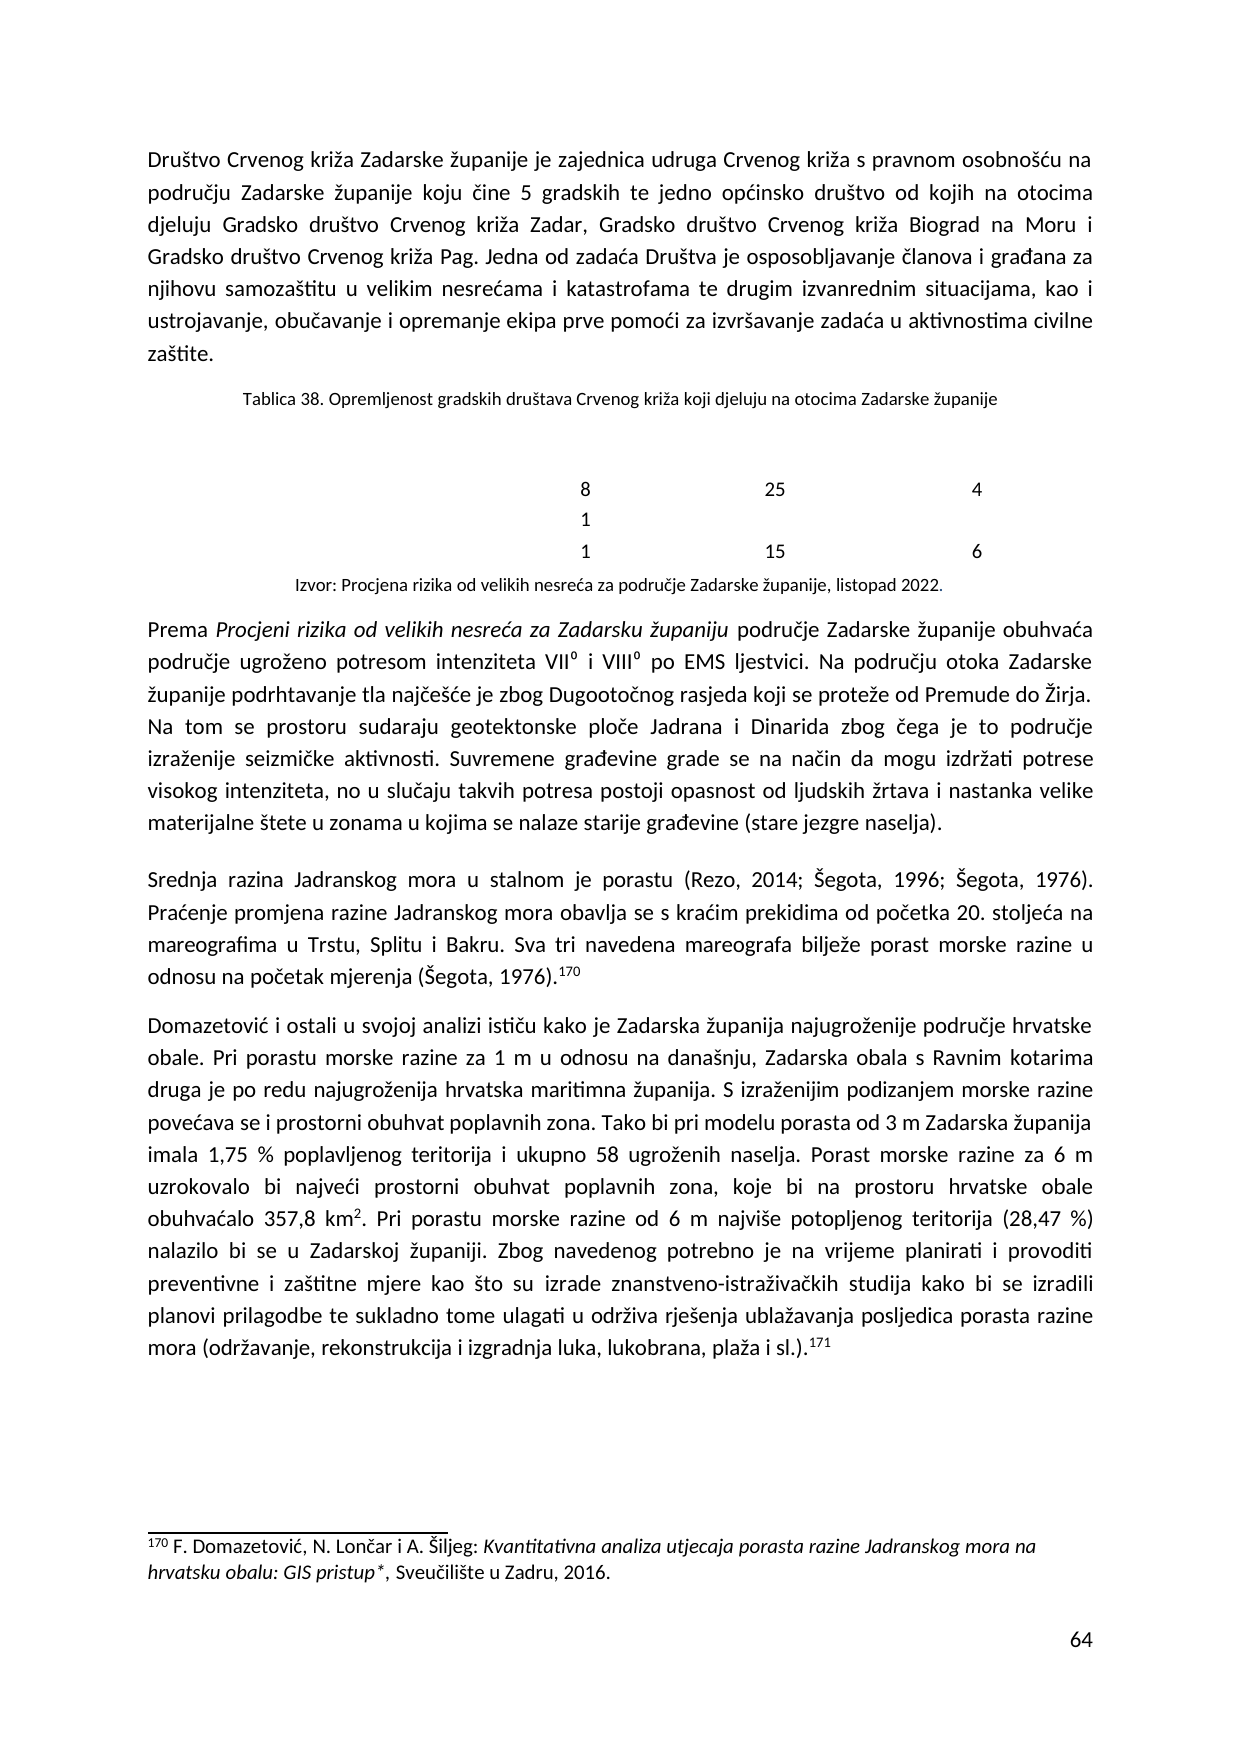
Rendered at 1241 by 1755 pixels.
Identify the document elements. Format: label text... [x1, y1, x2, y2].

text 170 F. Domazetović, N. Lončar i A. Šiljeg: Kvantitativna analiza utjecaja porasta razine Jadranskog mora na hrvatsku obalu: GIS pristup*, Sveučilište u Zadru, 2016. [147, 1529, 1093, 1584]
text Domazetović i ostali u svojoj analizi ističu kako je Zadarska županija najugroženije područje hrvatske obale. Pri porastu morske razine za 1 m u odnosu na današnju, Zadarska obala s Ravnim kotarima druga je po redu najugroženija hrvatska maritimna županija. S izraženijim podizanjem morske razine povećava se i prostorni obuhvat poplavnih zona. Tako bi pri modelu porasta od 3 m Zadarska županija imala 1,75 % poplavljenog teritorija i ukupno 58 ugroženih naselja. Porast morske razine za 6 m uzrokovalo bi najveći prostorni obuhvat poplavnih zona, koje bi na prostoru hrvatske obale obuhvaćalo 357,8 km2. Pri porastu morske razine od 6 m najviše potopljenog teritorija (28,47 %) nalazilo bi se u Zadarskoj županiji. Zbog navedenog potrebno je na vrijeme planirati i provoditi preventivne i zaštitne mjere kao što su izrade znanstveno-istraživačkih studija kako bi se izradili planovi prilagodbe te sukladno tome ulagati u održiva rješenja ublažavanja posljedica porasta razine mora (održavanje, rekonstrukcija i izgradnja luka, lukobrana, plaža i sl.).171 [147, 1011, 1094, 1361]
table_header Osposobljeni za GD Crvenog križa Djelatnici Volonteri pružanje prve pomoći [161, 416, 1093, 472]
text Tablica 38. Opremljenost gradskih društava Crvenog križa koji djeluju na otocima Zadarske županije [159, 387, 1081, 410]
text Izvor: Procjena rizika od velikih nesreća za područje Zadarske županije, listopad 2022. [153, 573, 1087, 596]
text Društvo Crvenog križa Zadarske županije je zajednica udruga Crvenog križa s pravnom osobnošću na području Zadarske županije koju čine 5 gradskih te jedno općinsko društvo od kojih na otocima djeluju Gradsko društvo Crvenog križa Zadar, Gradsko društvo Crvenog križa Biograd na Moru i Gradsko društvo Crvenog križa Pag. Jedna od zadaća Društva je osposobljavanje članova i građana za njihovu samozaštitu u velikim nesrećama i katastrofama te drugim izvanrednim situacijama, kao i ustrojavanje, obučavanje i opremanje ekipa prve pomoći za izvršavanje zadaća u aktivnostima civilne zaštite. [147, 146, 1093, 367]
table_cell 4 [861, 473, 1093, 506]
text Prema Procjeni rizika od velikih nesreća za Zadarsku županiju područje Zadarske županije obuhvaća područje ugroženo potresom intenziteta VII⁰ i VIII⁰ po EMS ljestvici. Na području otoka Zadarske županije podrhtavanje tla najčešće je zbog Dugootočnog rasjeda koji se proteže od Premude do Žirja. Na tom se prostoru sudaraju geotektonske ploče Jadrana i Dinarida zbog čega je to područje izraženije seizmičke aktivnosti. Suvremene građevine grade se na način da mogu izdržati potrese visokog intenziteta, no u slučaju takvih potresa postoji opasnost od ljudskih žrtava i nastanka velike materijalne štete u zonama u kojima se nalaze starije građevine (stare jezgre naselja). [147, 615, 1093, 836]
table_cell 1 [488, 506, 689, 533]
table_cell GD Crvenog križa Pag [161, 506, 487, 533]
table_cell 15 [689, 533, 861, 570]
table_cell 8 [488, 473, 689, 506]
table_cell GD Crvenog križa Biograd na Moru [161, 533, 487, 570]
text Srednja razina Jadranskog mora u stalnom je porastu (Rezo, 2014; Šegota, 1996; Šegota, 1976). Praćenje promjena razine Jadranskog mora obavlja se s kraćim prekidima od početka 20. stoljeća na mareografima u Trstu, Splitu i Bakru. Sva tri navedena mareografa bilježe porast morske razine u odnosu na početak mjerenja (Šegota, 1976).170 [147, 866, 1093, 990]
table_cell 25 [689, 473, 861, 506]
table_cell 6 [861, 533, 1093, 570]
table_cell 1 [488, 533, 689, 570]
table_cell [861, 506, 1093, 533]
table_cell [689, 506, 861, 533]
table_cell GD Crvenog križa Zadar [161, 473, 487, 506]
